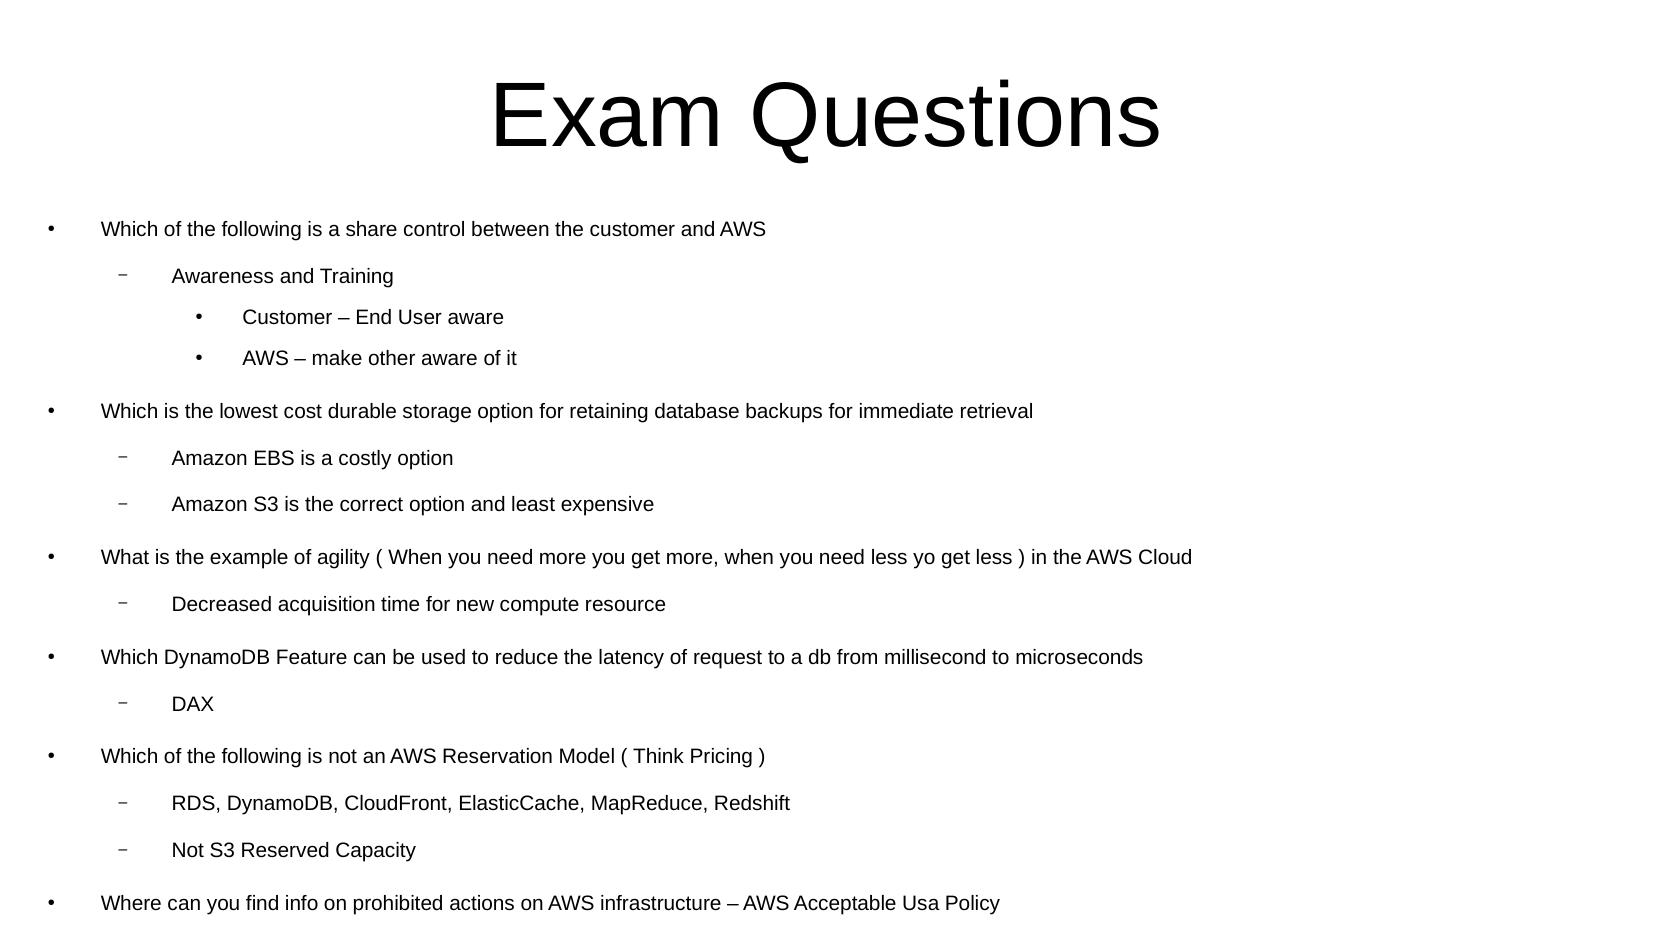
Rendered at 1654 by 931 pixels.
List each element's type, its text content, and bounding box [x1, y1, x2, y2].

list Which of the following is a share control between the customer and AWS Awareness and Training Customer – End User aware AWS – make other aware of it Which is the lowest cost durable storage option for retaining database backups for immediate retrieval Amazon EBS is a costly option Amazon S3 is the correct option and least expensive What is the example of agility ( When you need more you get more, when you need less yo get less ) in the AWS Cloud Decreased acquisition time for new compute resource Which DynamoDB Feature can be used to reduce the latency of request to a db from millisecond to microseconds DAX Which of the following is not an AWS Reservation Model ( Think Pricing ) RDS, DynamoDB, CloudFront, ElasticCache, MapReduce, Redshift Not S3 Reserved Capacity Where can you find info on prohibited actions on AWS infrastructure – AWS Acceptable Usa Policy [30, 217, 1571, 916]
title Exam Questions [82, 37, 1571, 193]
